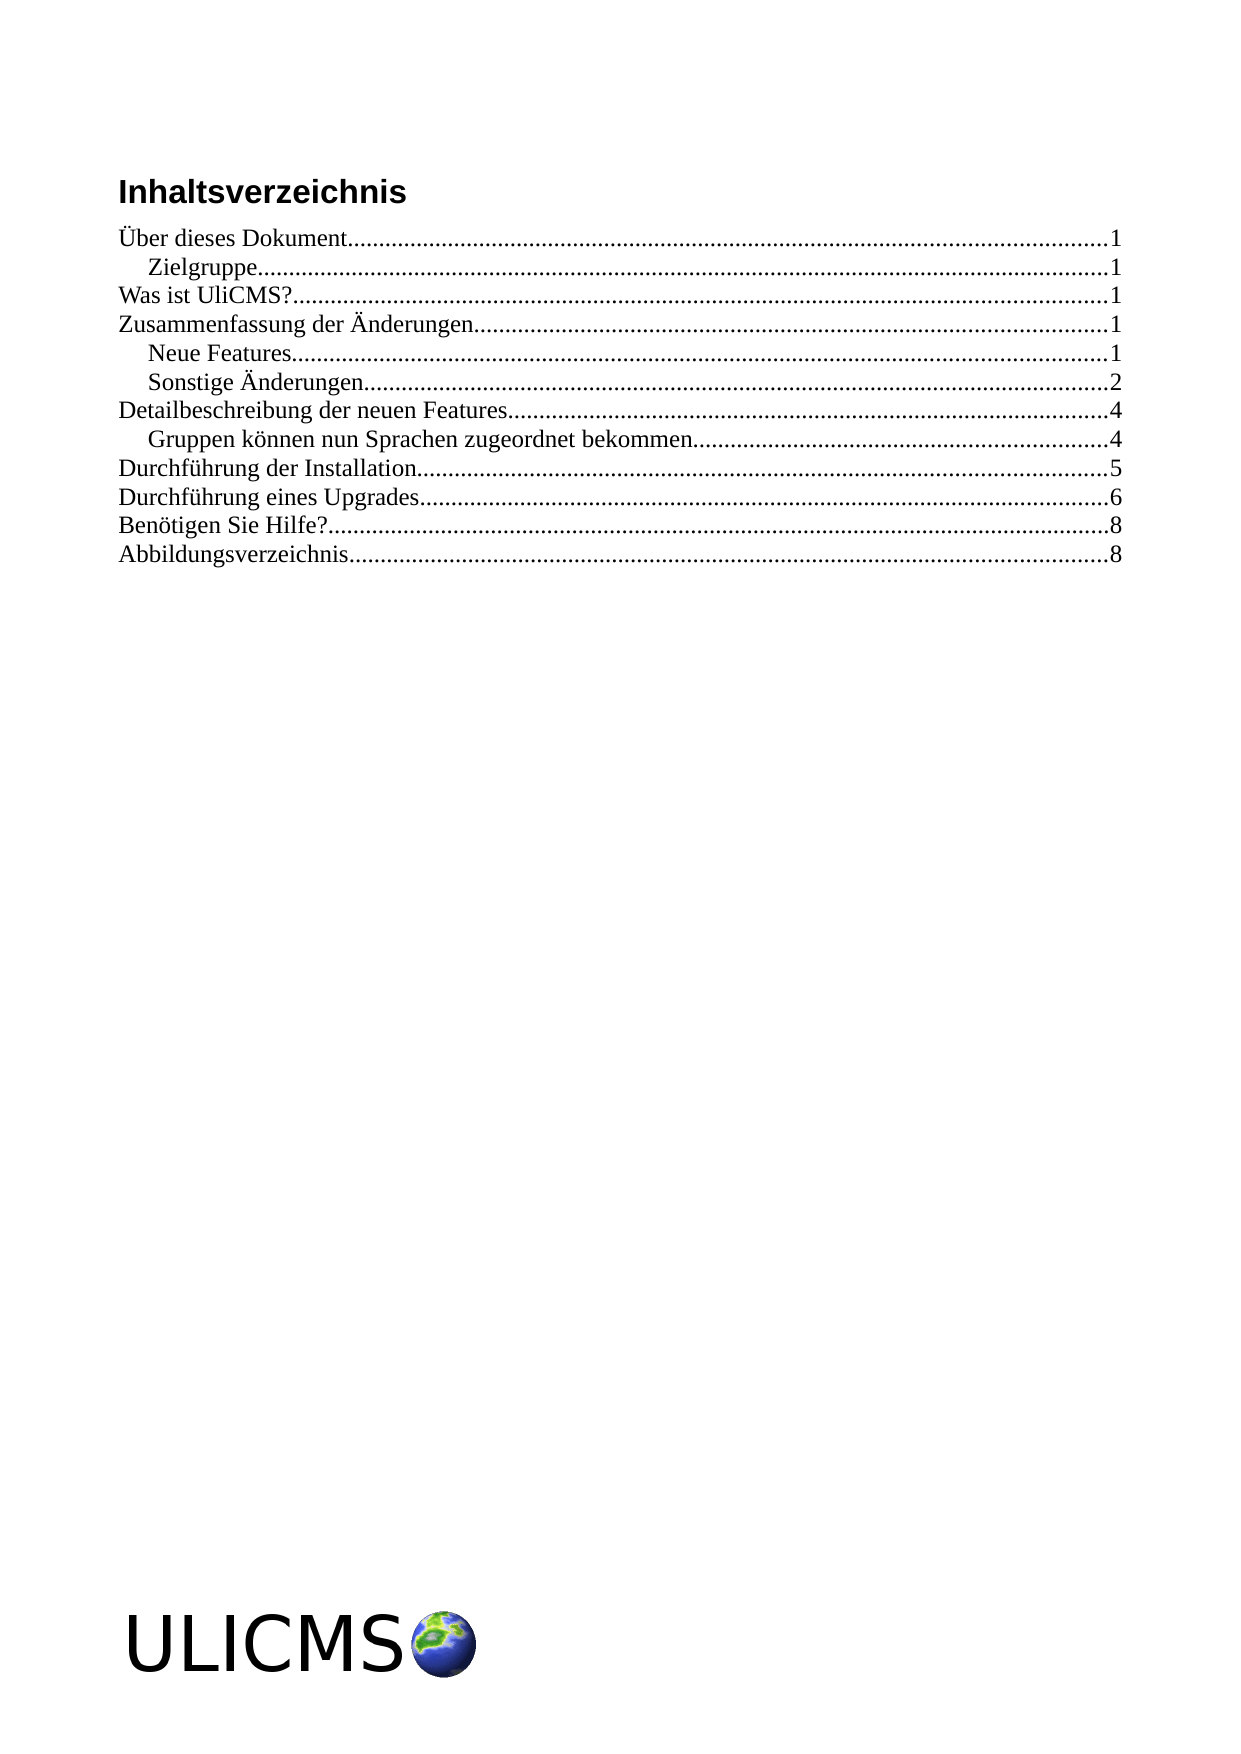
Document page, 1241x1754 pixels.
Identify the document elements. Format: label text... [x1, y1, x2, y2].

text Detailbeschreibung der neuen Features 4 [118, 395, 1122, 424]
text Was ist UliCMS? 1 [118, 280, 1122, 309]
picture [118, 1607, 479, 1681]
text Abbildungsverzeichnis 8 [118, 539, 1122, 568]
text Benötigen Sie Hilfe? 8 [118, 510, 1122, 539]
text Gruppen können nun Sprachen zugeordnet bekommen 4 [148, 424, 1122, 453]
text Zusammenfassung der Änderungen 1 [118, 309, 1122, 338]
text Neue Features 1 [148, 338, 1122, 367]
text Zielgruppe 1 [148, 252, 1122, 280]
text Über dieses Dokument 1 [118, 223, 1122, 252]
text Durchführung der Installation 5 [118, 453, 1122, 482]
text Sonstige Änderungen 2 [148, 367, 1122, 395]
text Durchführung eines Upgrades 6 [118, 482, 1122, 510]
subtitle Inhaltsverzeichnis [118, 172, 1122, 210]
